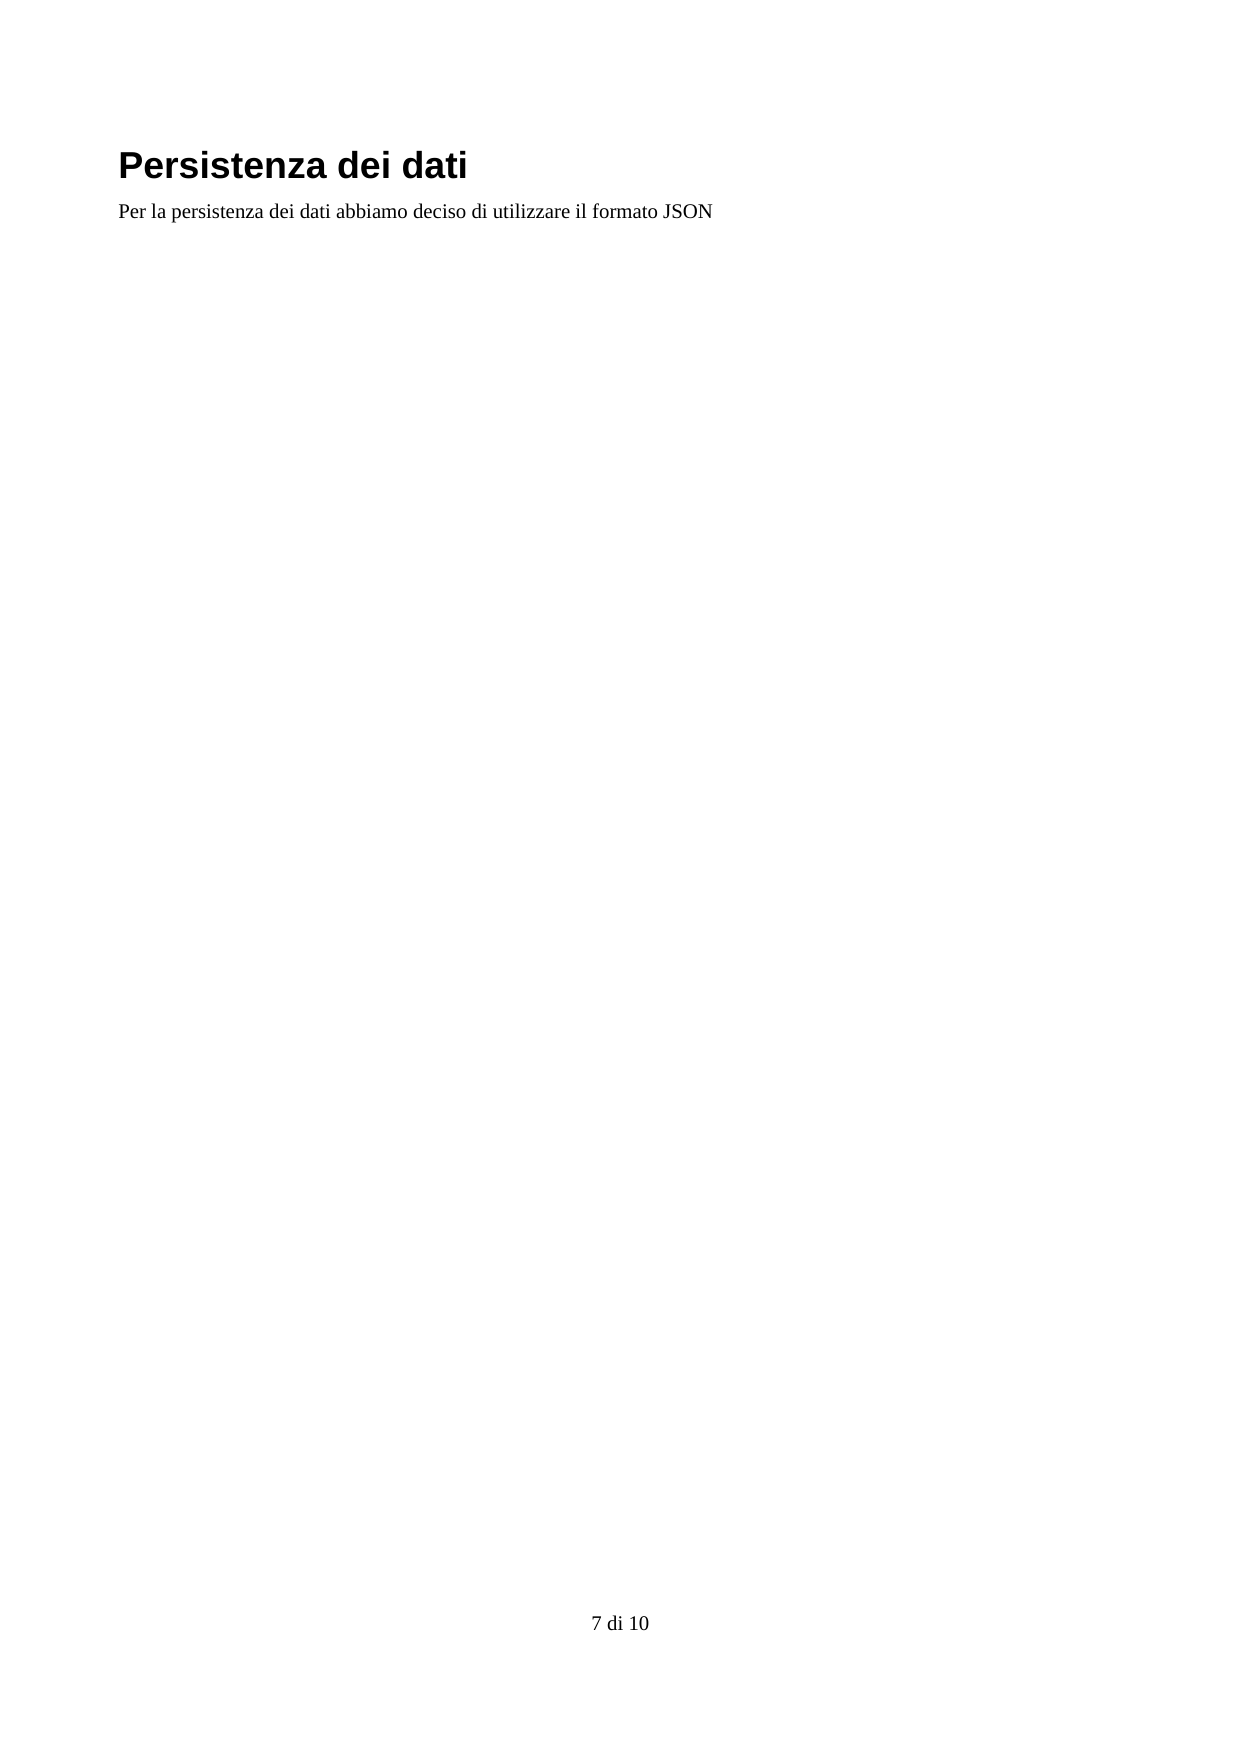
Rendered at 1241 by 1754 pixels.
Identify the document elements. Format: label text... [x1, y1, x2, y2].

text Per la persistenza dei dati abbiamo deciso di utilizzare il formato JSON [118, 199, 1122, 223]
subtitle Persistenza dei dati [118, 143, 1122, 186]
